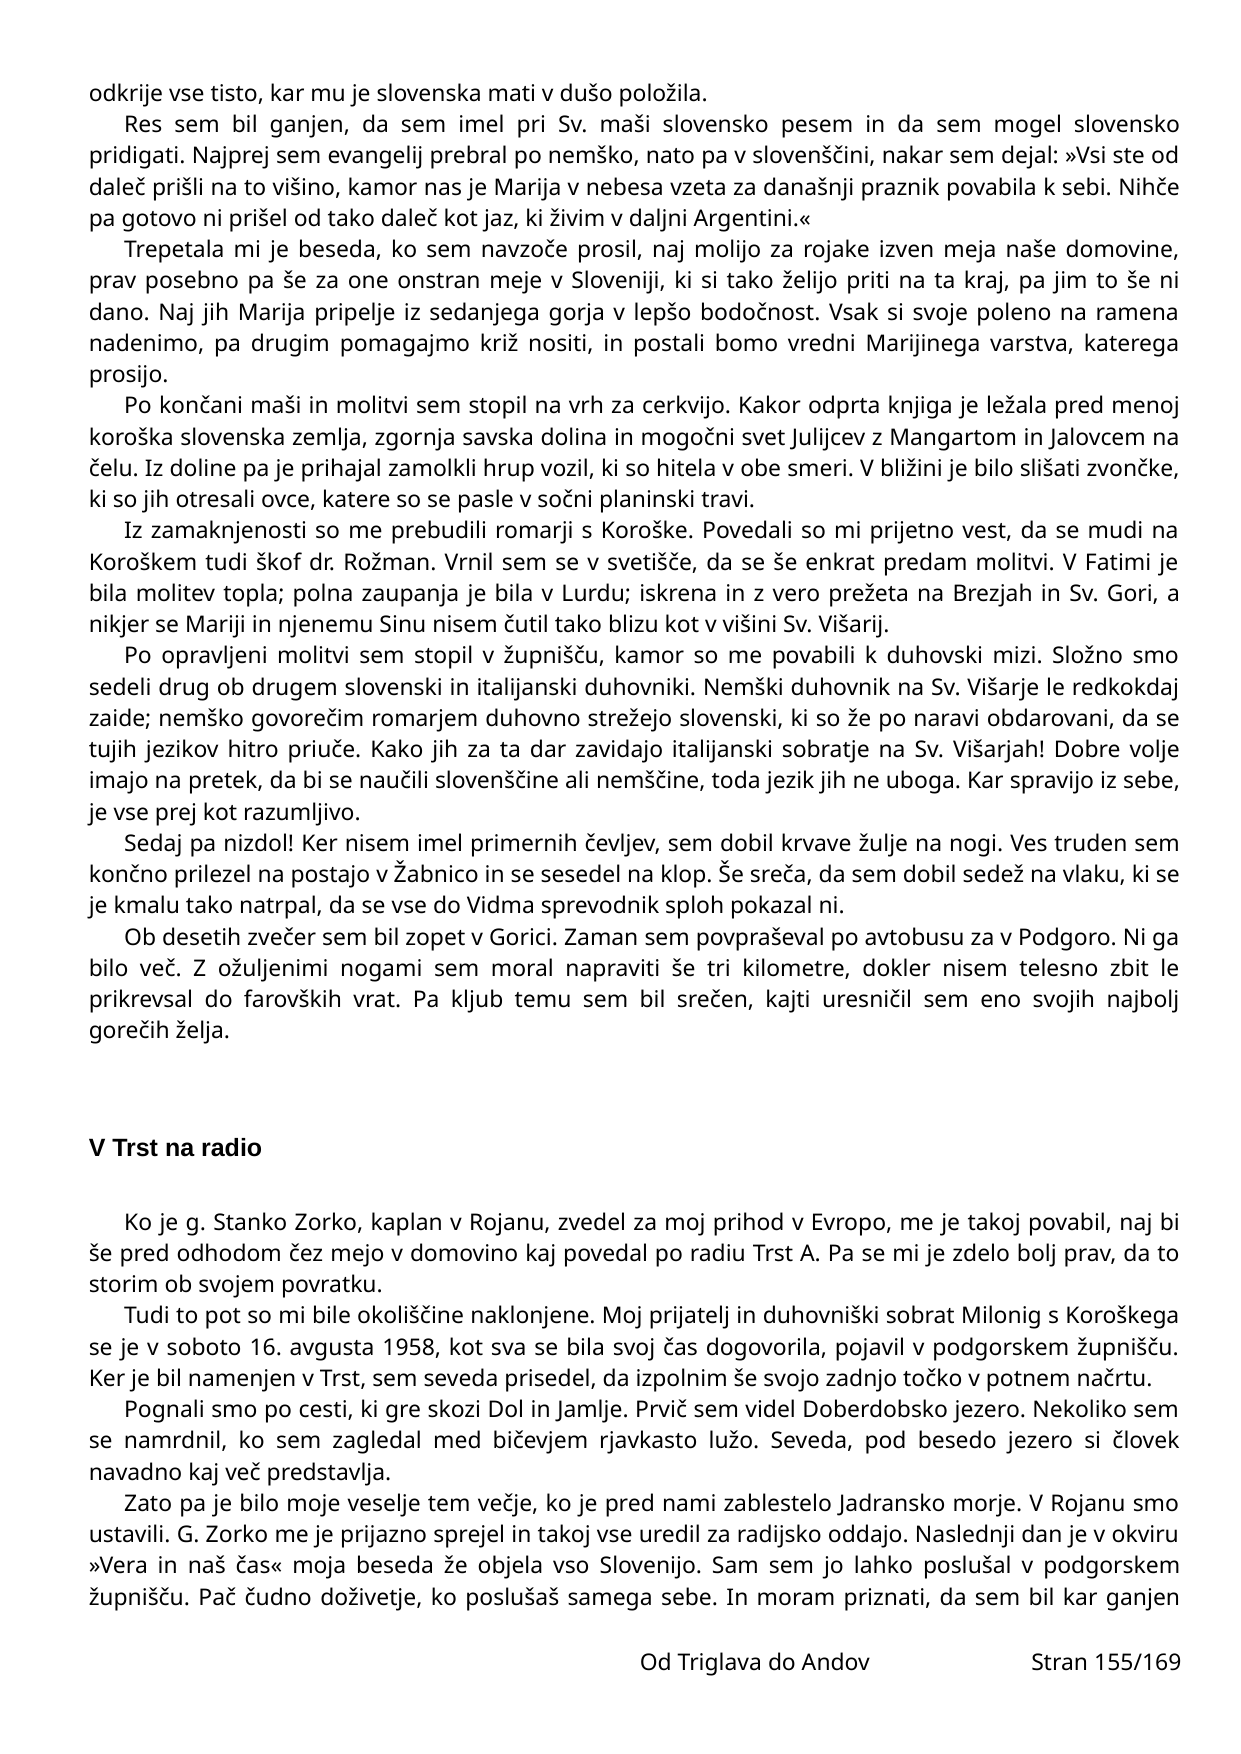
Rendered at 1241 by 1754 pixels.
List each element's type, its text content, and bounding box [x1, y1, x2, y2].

text Ko je g. Stanko Zorko, kaplan v Rojanu, zvedel za moj prihod v Evropo, me je takoj povabil, naj bi še pred odhodom čez mejo v domovino kaj povedal po radiu Trst A. Pa se mi je zdelo bolj prav, da to storim ob svojem povratku. [88, 1206, 1181, 1299]
text Sedaj pa nizdol! Ker nisem imel primernih čevljev, sem dobil krvave žulje na nogi. Ves truden sem končno prilezel na postajo v Žabnico in se sesedel na klop. Še sreča, da sem dobil sedež na vlaku, ki se je kmalu tako natrpal, da se vse do Vidma sprevodnik sploh pokazal ni. [88, 827, 1181, 921]
text odkrije vse tisto, kar mu je slovenska mati v dušo položila. [88, 77, 1181, 108]
text Iz zamaknjenosti so me prebudili romarji s Koroške. Povedali so mi prijetno vest, da se mudi na Koroškem tudi škof dr. Rožman. Vrnil sem se v svetišče, da se še enkrat predam molitvi. V Fatimi je bila molitev topla; polna zaupanja je bila v Lurdu; iskrena in z vero prežeta na Brezjah in Sv. Gori, a nikjer se Mariji in njenemu Sinu nisem čutil tako blizu kot v višini Sv. Višarij. [88, 514, 1181, 639]
text Trepetala mi je beseda, ko sem navzoče prosil, naj molijo za rojake izven meja naše domovine, prav posebno pa še za one onstran meje v Sloveniji, ki si tako želijo priti na ta kraj, pa jim to še ni dano. Naj jih Marija pripelje iz sedanjega gorja v lepšo bodočnost. Vsak si svoje poleno na ramena nadenimo, pa drugim pomagajmo križ nositi, in postali bomo vredni Marijinega varstva, katerega prosijo. [88, 233, 1181, 389]
text Po opravljeni molitvi sem stopil v župnišču, kamor so me povabili k duhovski mizi. Složno smo sedeli drug ob drugem slovenski in italijanski duhovniki. Nemški duhovnik na Sv. Višarje le redkokdaj zaide; nemško govorečim romarjem duhovno strežejo slovenski, ki so že po naravi obdarovani, da se tujih jezikov hitro priuče. Kako jih za ta dar zavidajo italijanski sobratje na Sv. Višarjah! Dobre volje imajo na pretek, da bi se naučili slovenščine ali nemščine, toda jezik jih ne uboga. Kar spravijo iz sebe, je vse prej kot razumljivo. [88, 639, 1181, 827]
subtitle V Trst na radio [88, 1133, 1181, 1162]
text Tudi to pot so mi bile okoliščine naklonjene. Moj prijatelj in duhovniški sobrat Milonig s Koroškega se je v soboto 16. avgusta 1958, kot sva se bila svoj čas dogovorila, pojavil v podgorskem župnišču. Ker je bil namenjen v Trst, sem seveda prisedel, da izpolnim še svojo zadnjo točko v potnem načrtu. [88, 1299, 1181, 1393]
text Res sem bil ganjen, da sem imel pri Sv. maši slovensko pesem in da sem mogel slovensko pridigati. Najprej sem evangelij prebral po nemško, nato pa v slovenščini, nakar sem dejal: »Vsi ste od daleč prišli na to višino, kamor nas je Marija v nebesa vzeta za današnji praznik povabila k sebi. Nihče pa gotovo ni prišel od tako daleč kot jaz, ki živim v daljni Argentini.« [88, 108, 1181, 233]
text Ob desetih zvečer sem bil zopet v Gorici. Zaman sem povpraševal po avtobusu za v Podgoro. Ni ga bilo več. Z ožuljenimi nogami sem moral napraviti še tri kilometre, dokler nisem telesno zbit le prikrevsal do farovških vrat. Pa kljub temu sem bil srečen, kajti uresničil sem eno svojih najbolj gorečih želja. [88, 921, 1181, 1046]
text Po končani maši in molitvi sem stopil na vrh za cerkvijo. Kakor odprta knjiga je ležala pred menoj koroška slovenska zemlja, zgornja savska dolina in mogočni svet Julijcev z Mangartom in Jalovcem na čelu. Iz doline pa je prihajal zamolkli hrup vozil, ki so hitela v obe smeri. V bližini je bilo slišati zvončke, ki so jih otresali ovce, katere so se pasle v sočni planinski travi. [88, 389, 1181, 514]
text Zato pa je bilo moje veselje tem večje, ko je pred nami zablestelo Jadransko morje. V Rojanu smo ustavili. G. Zorko me je prijazno sprejel in takoj vse uredil za radijsko oddajo. Naslednji dan je v okviru »Vera in naš čas« moja beseda že objela vso Slovenijo. Sam sem jo lahko poslušal v podgorskem župnišču. Pač čudno doživetje, ko poslušaš samega sebe. In moram priznati, da sem bil kar ganjen [88, 1487, 1181, 1612]
text Pognali smo po cesti, ki gre skozi Dol in Jamlje. Prvič sem videl Doberdobsko jezero. Nekoliko sem se namrdnil, ko sem zagledal med bičevjem rjavkasto lužo. Seveda, pod besedo jezero si človek navadno kaj več predstavlja. [88, 1393, 1181, 1487]
